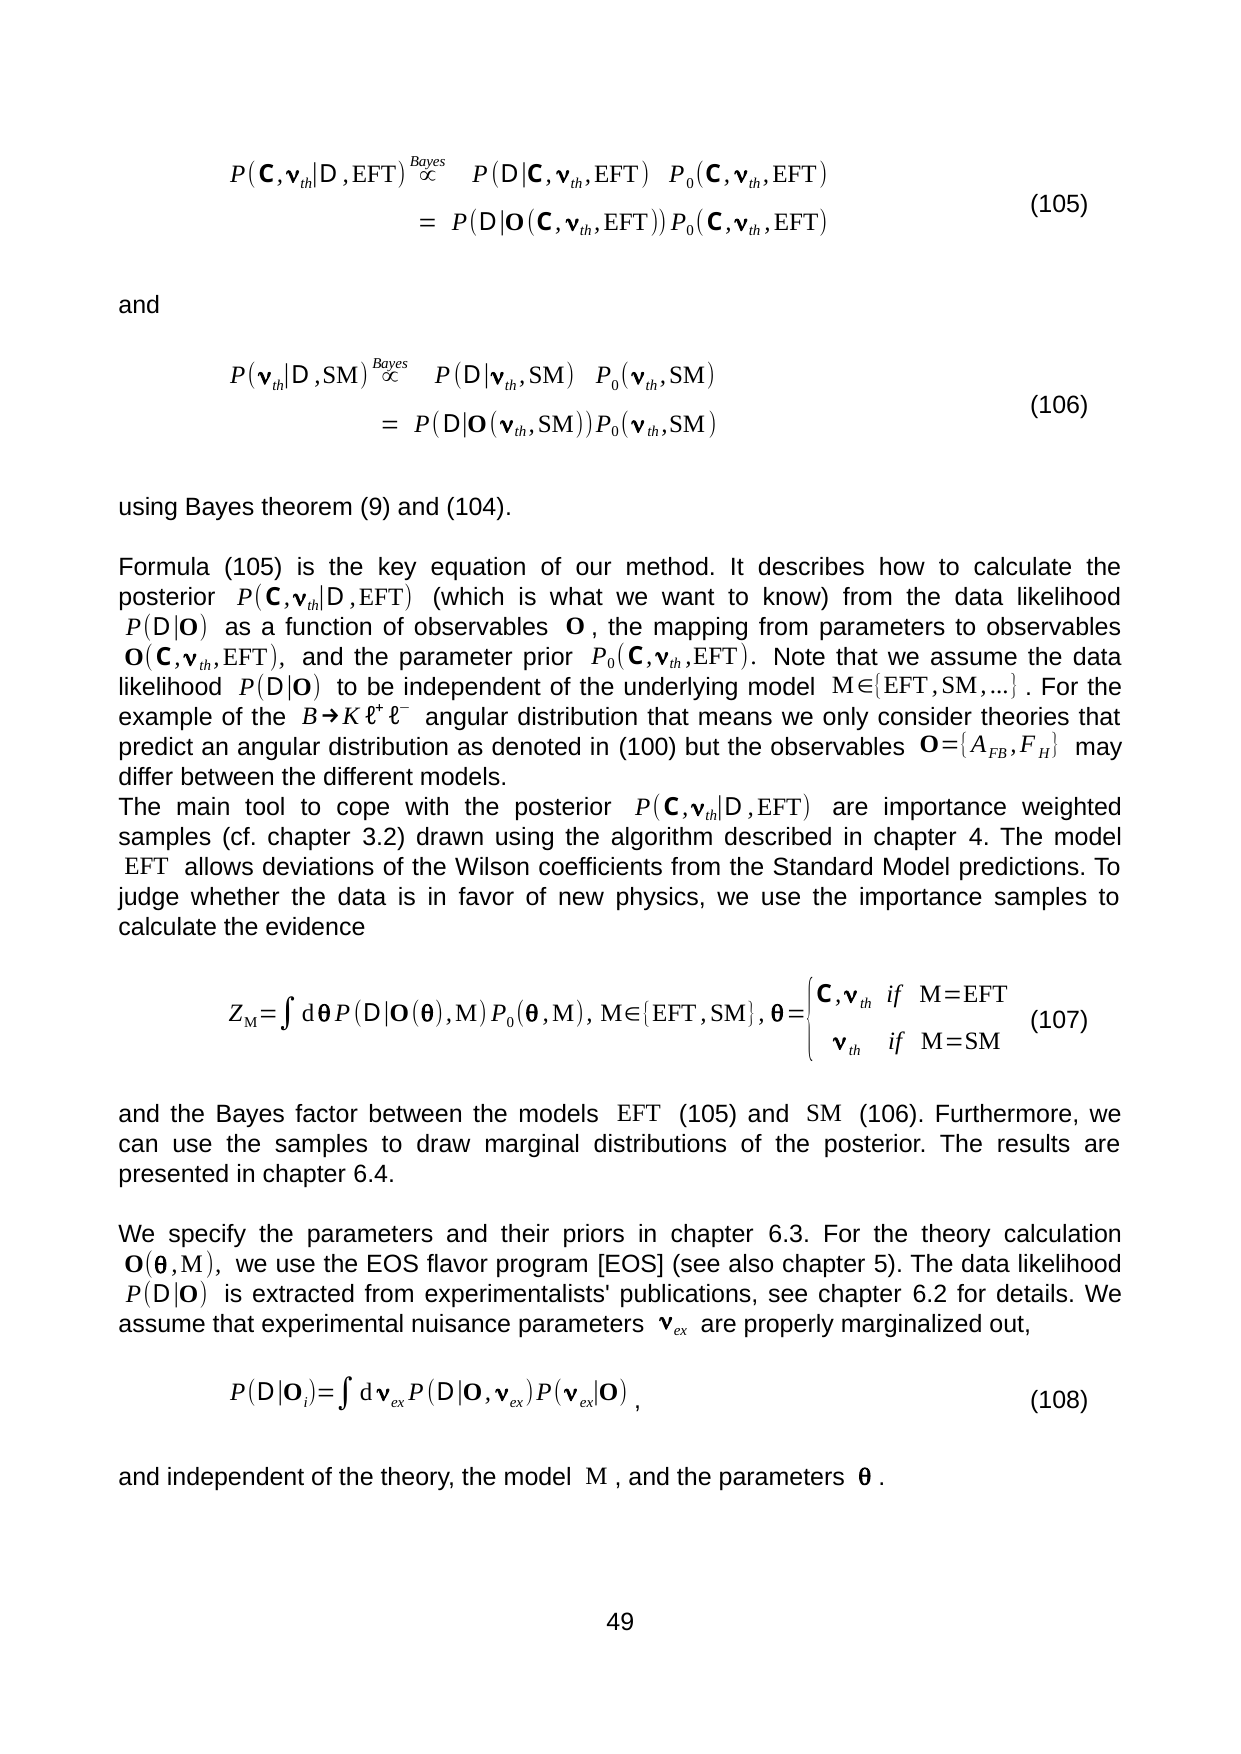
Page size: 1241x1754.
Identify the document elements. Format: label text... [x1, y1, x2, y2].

table_header (107) [1024, 970, 1123, 1068]
table_header [217, 970, 1024, 1068]
table_header (108) [1024, 1369, 1123, 1431]
table_header [217, 147, 1024, 260]
table_header [217, 349, 1024, 461]
text using Bayes theorem (9) and (104). [118, 491, 1122, 521]
table_header [118, 147, 217, 260]
table_header [118, 1369, 217, 1431]
table_header (106) [1024, 349, 1123, 461]
text Formula (105) is the key equation of our method. It describes how to calculate the posterior (which is what we want to know) from the data likelihood as a function of observables , the mapping from parameters to observables and the parameter prior Note that we assume the data likelihood to be independent of the underlying model . For the example of the angular distribution that means we only consider theories that predict an angular distribution as denoted in (100) but the observables may differ between the different models. [118, 551, 1122, 791]
table_header [118, 349, 217, 461]
text and [118, 290, 1122, 320]
table_header (105) [1024, 147, 1123, 260]
text and the Bayes factor between the models (105) and (106). Furthermore, we can use the samples to draw marginal distributions of the posterior. The results are presented in chapter 6.4. [118, 1098, 1122, 1188]
table_header , [217, 1369, 1024, 1431]
text We specify the parameters and their priors in chapter 6.3. For the theory calculation we use the EOS flavor program [EOS] (see also chapter 5). The data likelihood is extracted from experimentalists' publications, see chapter 6.2 for details. We assume that experimental nuisance parameters are properly marginalized out, [118, 1218, 1122, 1338]
table_header [118, 970, 217, 1068]
text and independent of the theory, the model , and the parameters . [118, 1461, 1122, 1491]
text The main tool to cope with the posterior are importance weighted samples (cf. chapter 3.2) drawn using the algorithm described in chapter 4. The model allows deviations of the Wilson coefficients from the Standard Model predictions. To judge whether the data is in favor of new physics, we use the importance samples to calculate the evidence [118, 791, 1122, 941]
